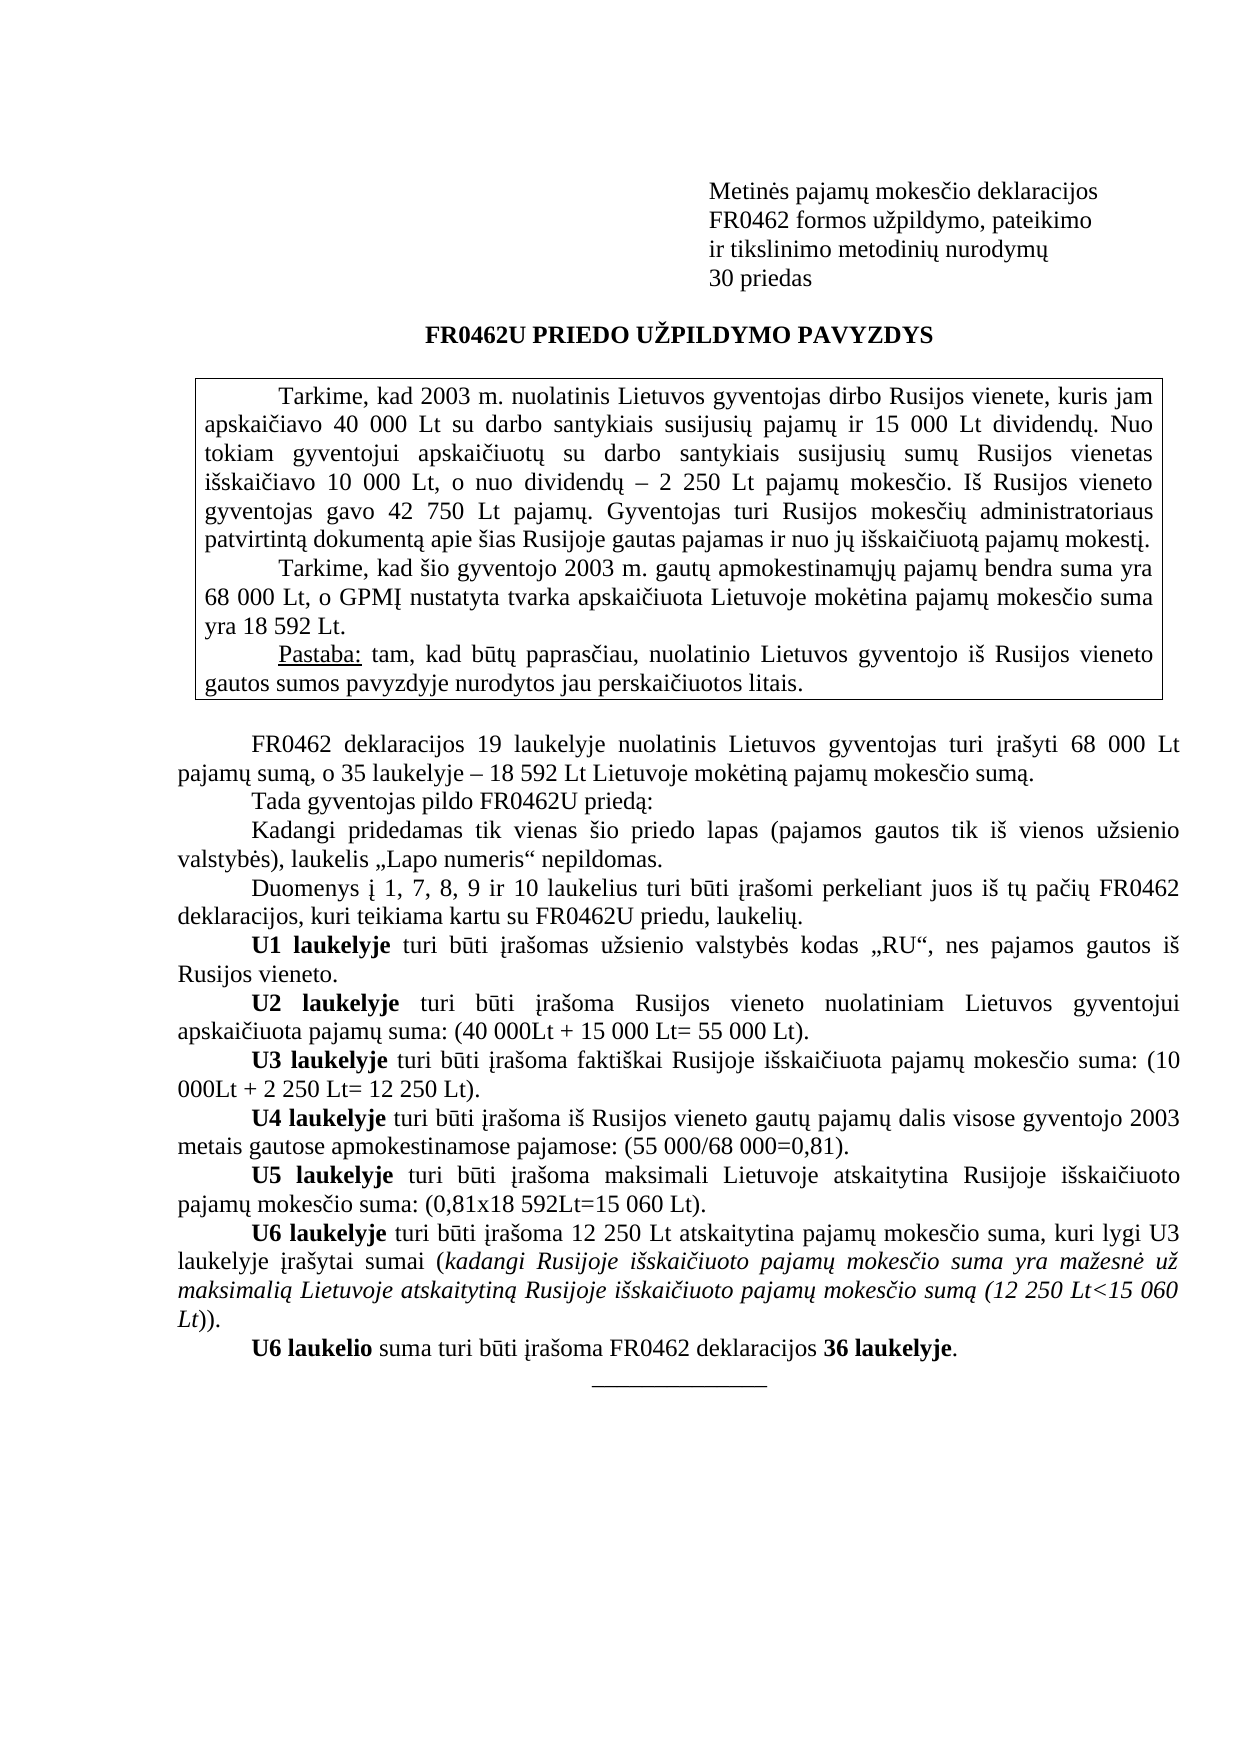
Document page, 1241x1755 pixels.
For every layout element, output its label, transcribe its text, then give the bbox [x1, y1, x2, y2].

text ir tikslinimo metodinių nurodymų [177, 234, 1181, 263]
text Tarkime, kad 2003 m. nuolatinis Lietuvos gyventojas dirbo Rusijos vienete, kuris jam apskaičiavo 40 000 Lt su darbo santykiais susijusių pajamų ir 15 000 Lt dividendų. Nuo tokiam gyventojui apskaičiuotų su darbo santykiais susijusių sumų Rusijos vienetas išskaičiavo 10 000 Lt, o nuo dividendų – 2 250 Lt pajamų mokesčio. Iš Rusijos vieneto gyventojas gavo 42 750 Lt pajamų. Gyventojas turi Rusijos mokesčių administratoriaus patvirtintą dokumentą apie šias Rusijoje gautas pajamas ir nuo jų išskaičiuotą pajamų mokestį. [196, 379, 1162, 550]
text Duomenys į 1, 7, 8, 9 ir 10 laukelius turi būti įrašomi perkeliant juos iš tų pačių FR0462 deklaracijos, kuri teikiama kartu su FR0462U priedu, laukelių. [177, 873, 1181, 930]
text U1 laukelyje turi būti įrašomas užsienio valstybės kodas „RU“, nes pajamos gautos iš Rusijos vieneto. [177, 930, 1181, 988]
text U2 laukelyje turi būti įrašoma Rusijos vieneto nuolatiniam Lietuvos gyventojui apskaičiuota pajamų suma: (40 000Lt + 15 000 Lt= 55 000 Lt). [177, 988, 1181, 1045]
text Tada gyventojas pildo FR0462U priedą: [177, 786, 1181, 815]
text U5 laukelyje turi būti įrašoma maksimali Lietuvoje atskaitytina Rusijoje išskaičiuoto pajamų mokesčio suma: (0,81x18 592Lt=15 060 Lt). [177, 1160, 1181, 1218]
text FR0462 formos užpildymo, pateikimo [177, 205, 1181, 234]
text Metinės pajamų mokesčio deklaracijos [177, 176, 1181, 205]
text Tarkime, kad šio gyventojo 2003 m. gautų apmokestinamųjų pajamų bendra suma yra 68 000 Lt, o GPMĮ nustatyta tvarka apskaičiuota Lietuvoje mokėtina pajamų mokesčio suma yra 18 592 Lt. [196, 550, 1162, 636]
text 30 priedas [177, 263, 1181, 291]
text U3 laukelyje turi būti įrašoma faktiškai Rusijoje išskaičiuota pajamų mokesčio suma: (10 000Lt + 2 250 Lt= 12 250 Lt). [177, 1045, 1181, 1103]
text FR0462U priedo užpildymo pavyzdys [177, 320, 1181, 349]
text ______________ [177, 1361, 1181, 1390]
text Pastaba: tam, kad būtų paprasčiau, nuolatinio Lietuvos gyventojo iš Rusijos vieneto gautos sumos pavyzdyje nurodytos jau perskaičiuotos litais. [196, 636, 1162, 699]
text U6 laukelio suma turi būti įrašoma FR0462 deklaracijos 36 laukelyje. [177, 1333, 1181, 1361]
text Kadangi pridedamas tik vienas šio priedo lapas (pajamos gautos tik iš vienos užsienio valstybės), laukelis „Lapo numeris“ nepildomas. [177, 815, 1181, 873]
text U6 laukelyje turi būti įrašoma 12 250 Lt atskaitytina pajamų mokesčio suma, kuri lygi U3 laukelyje įrašytai sumai (kadangi Rusijoje išskaičiuoto pajamų mokesčio suma yra mažesnė už maksimalią Lietuvoje atskaitytiną Rusijoje išskaičiuoto pajamų mokesčio sumą (12 250 Lt<15 060 Lt)). [177, 1218, 1181, 1333]
text U4 laukelyje turi būti įrašoma iš Rusijos vieneto gautų pajamų dalis visose gyventojo 2003 metais gautose apmokestinamose pajamose: (55 000/68 000=0,81). [177, 1103, 1181, 1160]
text FR0462 deklaracijos 19 laukelyje nuolatinis Lietuvos gyventojas turi įrašyti 68 000 Lt pajamų sumą, o 35 laukelyje – 18 592 Lt Lietuvoje mokėtiną pajamų mokesčio sumą. [177, 729, 1181, 786]
